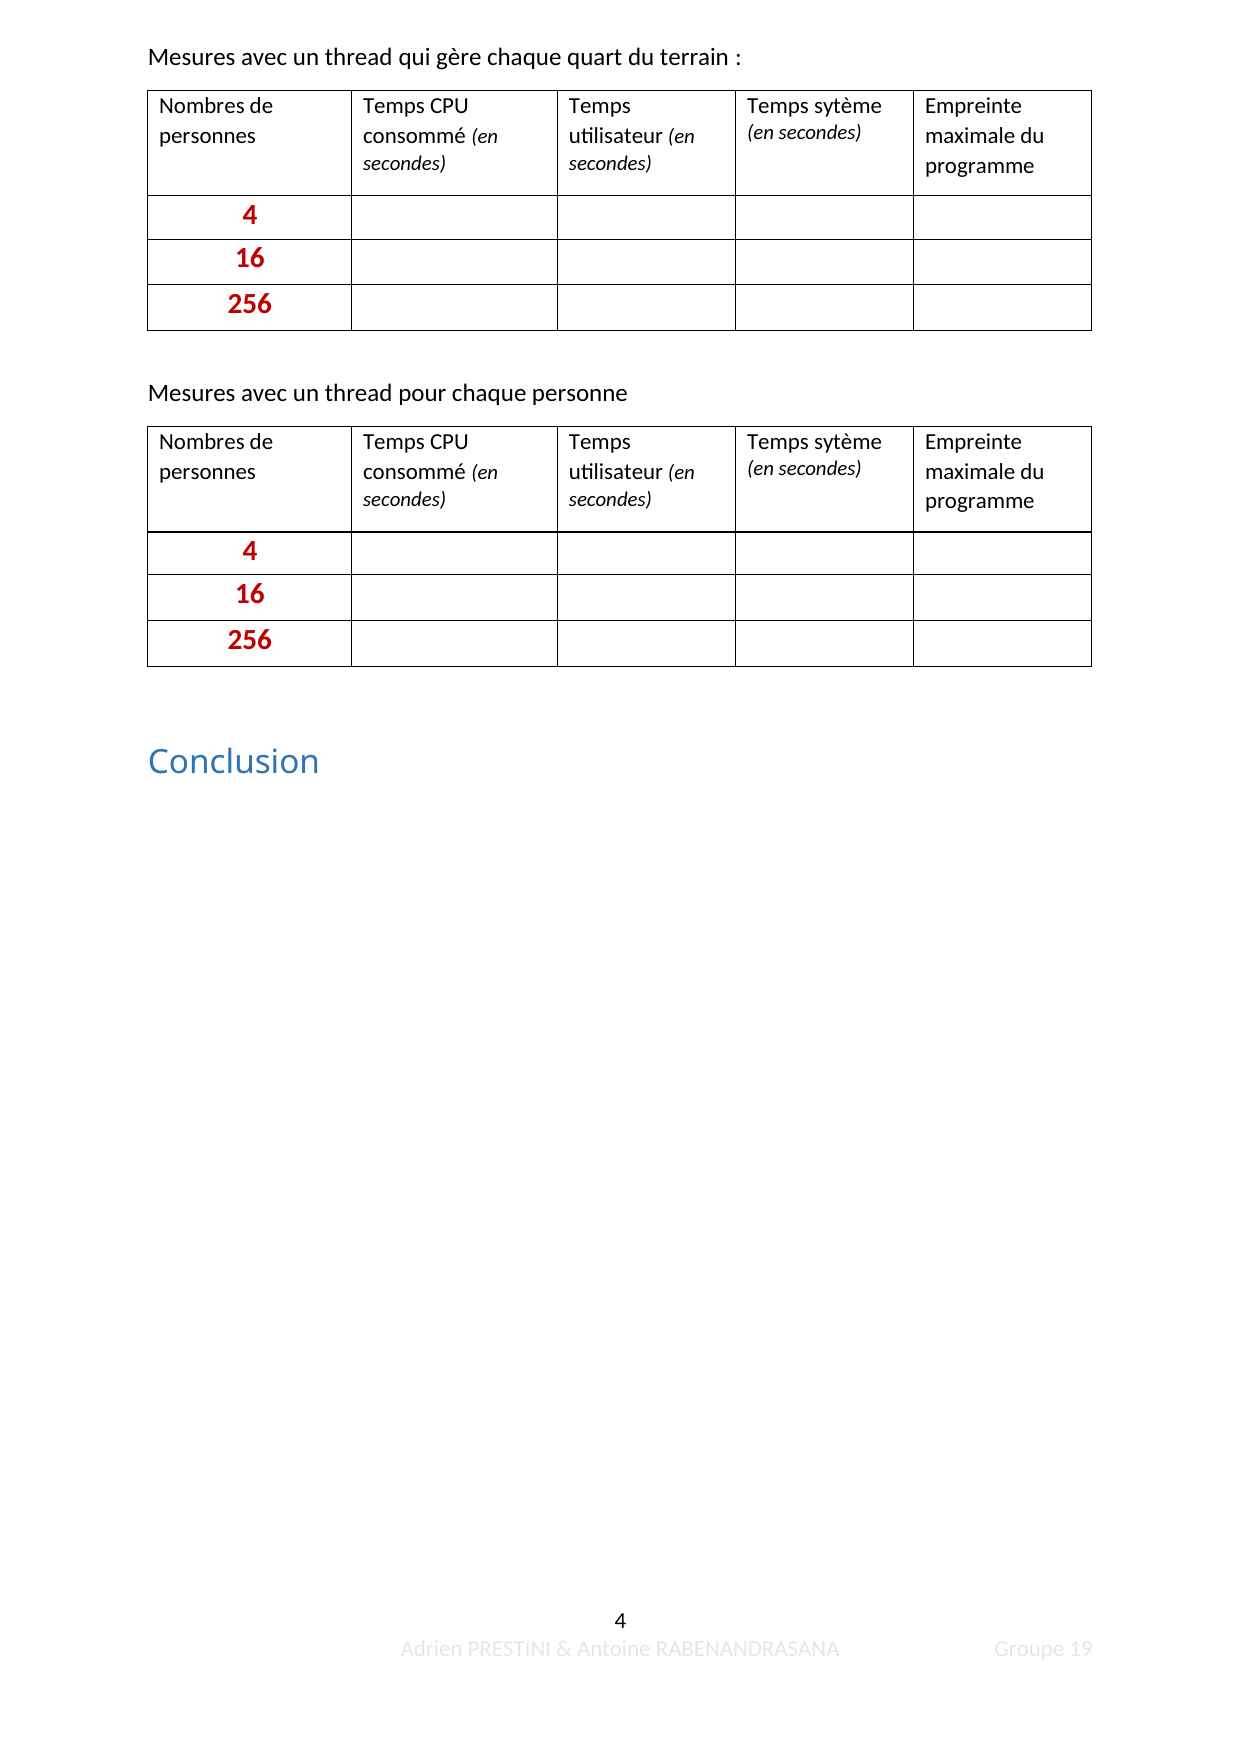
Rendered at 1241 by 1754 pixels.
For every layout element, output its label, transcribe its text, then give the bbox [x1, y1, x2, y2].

table_cell 4 [148, 196, 351, 238]
subtitle Conclusion [148, 738, 1093, 784]
table_cell [736, 240, 913, 284]
table_cell [558, 240, 735, 284]
table_cell [914, 285, 1091, 330]
table_cell 16 [148, 575, 351, 620]
table_cell [914, 575, 1091, 620]
table_header Temps sytème (en secondes) [736, 427, 913, 531]
table_cell [914, 196, 1091, 238]
table_cell [914, 621, 1091, 666]
text Mesures avec un thread pour chaque personne [148, 377, 1093, 408]
table_cell [352, 196, 557, 238]
table_cell [558, 196, 735, 238]
table_cell [352, 240, 557, 284]
table_cell [914, 533, 1091, 574]
table_header Empreinte maximale du programme [914, 91, 1091, 195]
table_cell [736, 533, 913, 574]
table_cell [352, 533, 557, 574]
table_header Temps sytème (en secondes) [736, 91, 913, 195]
text Mesures avec un thread qui gère chaque quart du terrain : [148, 41, 1093, 72]
table_cell [352, 621, 557, 666]
table_cell [558, 575, 735, 620]
table_cell [352, 575, 557, 620]
table_header Nombres de personnes [148, 91, 351, 195]
table_cell [736, 196, 913, 238]
table_cell [736, 575, 913, 620]
table_cell [914, 240, 1091, 284]
table_cell 256 [148, 285, 351, 330]
table_cell [352, 285, 557, 330]
table_header Temps CPU consommé (en secondes) [352, 427, 557, 531]
table_cell 16 [148, 240, 351, 284]
table_cell [558, 533, 735, 574]
table_cell 4 [148, 533, 351, 574]
table_cell 256 [148, 621, 351, 666]
table_cell [558, 621, 735, 666]
table_cell [736, 621, 913, 666]
table_header Nombres de personnes [148, 427, 351, 531]
table_header Temps CPU consommé (en secondes) [352, 91, 557, 195]
table_header Temps utilisateur (en secondes) [558, 427, 735, 531]
table_header Temps utilisateur (en secondes) [558, 91, 735, 195]
table_cell [558, 285, 735, 330]
table_cell [736, 285, 913, 330]
table_header Empreinte maximale du programme [914, 427, 1091, 531]
